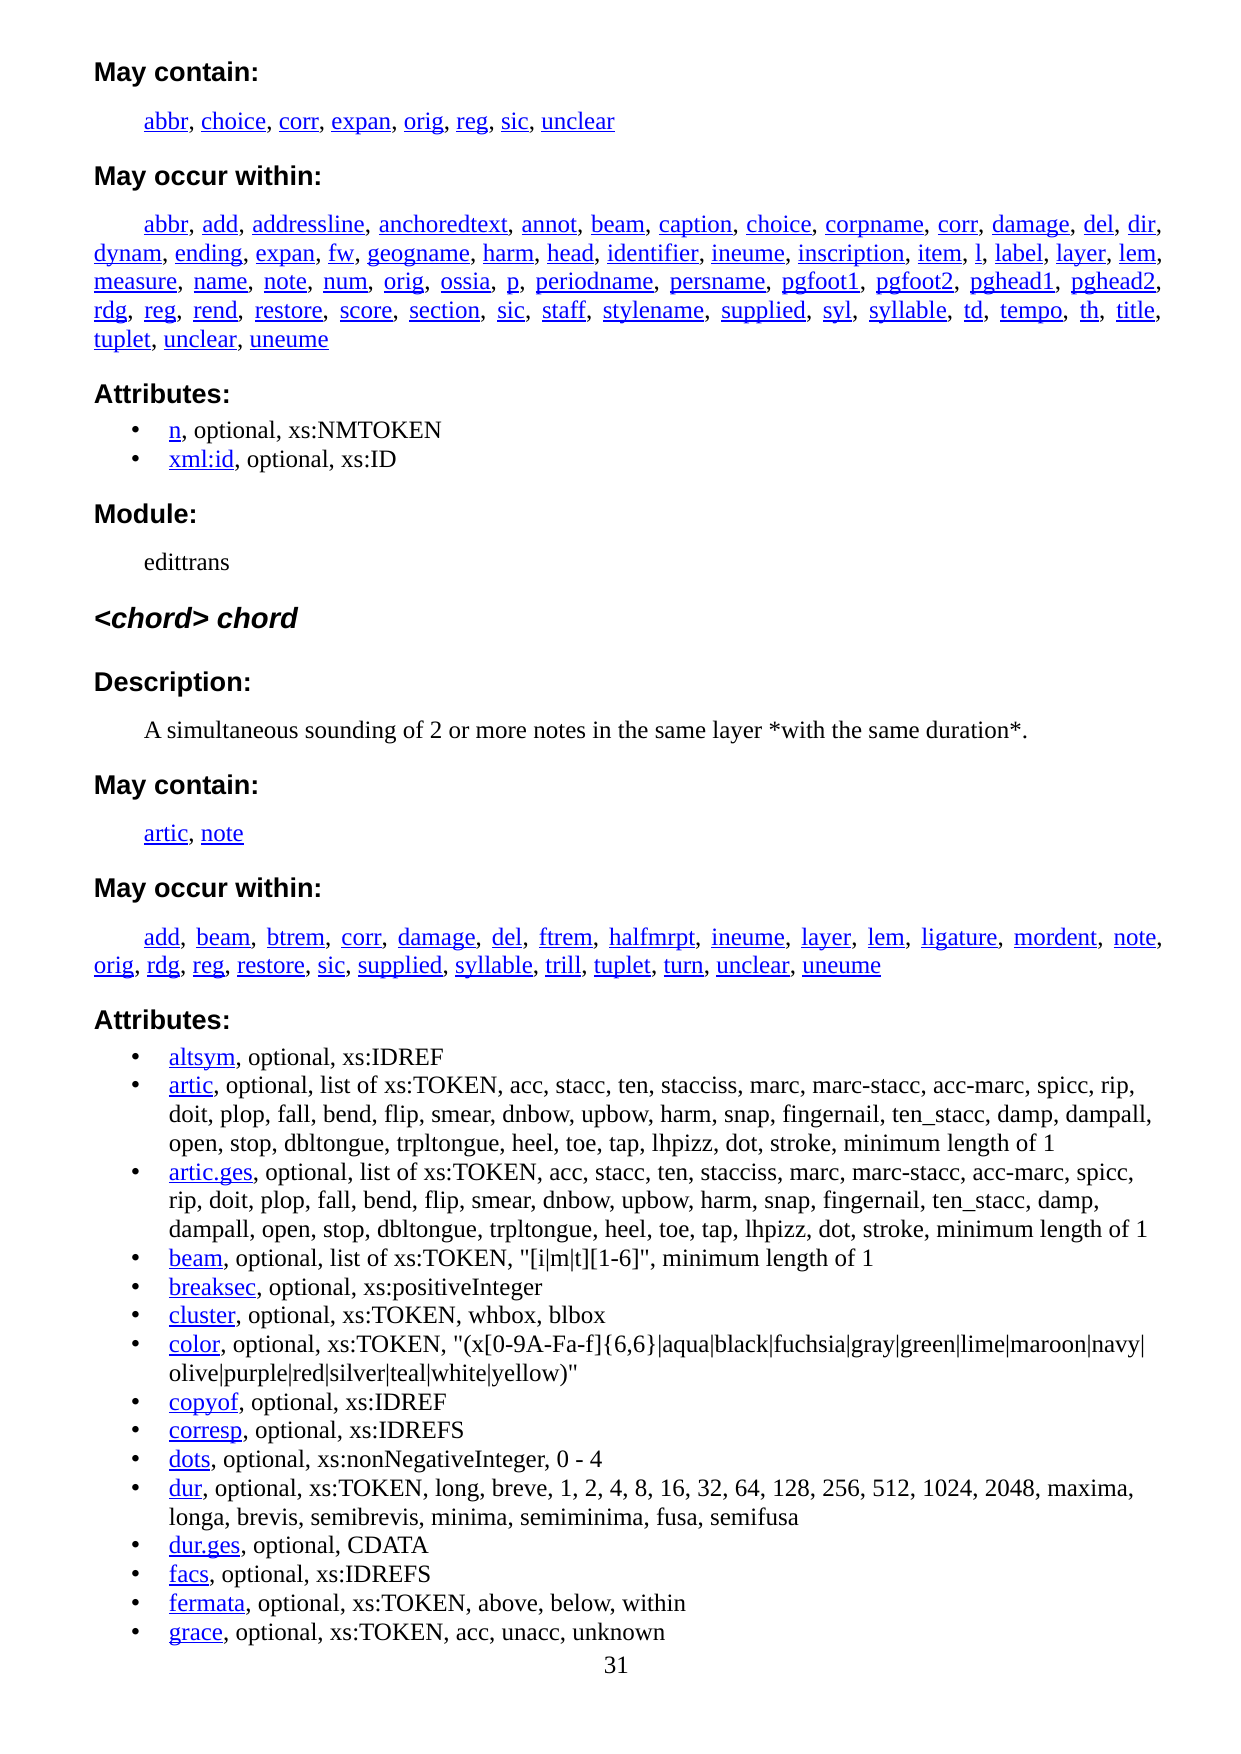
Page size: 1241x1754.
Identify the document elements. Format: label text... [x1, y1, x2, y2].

text abbr, choice, corr, expan, orig, reg, sic, unclear [94, 106, 1162, 134]
list grace, optional, xs:TOKEN, acc, unacc, unknown [131, 1617, 1162, 1645]
subtitle May contain: [94, 769, 1162, 800]
list dur.ges, optional, CDATA [131, 1530, 1162, 1559]
list artic.ges, optional, list of xs:TOKEN, acc, stacc, ten, stacciss, marc, marc-stacc, acc-marc, spicc, rip, doit, plop, fall, bend, flip, smear, dnbow, upbow, harm, snap, fingernail, ten_stacc, damp, dampall, open, stop, dbltongue, trpltongue, heel, toe, tap, lhpizz, dot, stroke, minimum length of 1 [131, 1157, 1162, 1243]
list facs, optional, xs:IDREFS [131, 1559, 1162, 1588]
subtitle Description: [94, 666, 1162, 697]
list altsym, optional, xs:IDREF [131, 1042, 1162, 1070]
subtitle Attributes: [94, 1004, 1162, 1035]
text A simultaneous sounding of 2 or more notes in the same layer *with the same duration*. [94, 715, 1162, 744]
list dur, optional, xs:TOKEN, long, breve, 1, 2, 4, 8, 16, 32, 64, 128, 256, 512, 1024, 2048, maxima, longa, brevis, semibrevis, minima, semiminima, fusa, semifusa [131, 1473, 1162, 1530]
list corresp, optional, xs:IDREFS [131, 1415, 1162, 1444]
text add, beam, btrem, corr, damage, del, ftrem, halfmrpt, ineume, layer, lem, ligature, mordent, note, orig, rdg, reg, restore, sic, supplied, syllable, trill, tuplet, turn, unclear, uneume [94, 922, 1162, 979]
list dots, optional, xs:nonNegativeInteger, 0 - 4 [131, 1444, 1162, 1473]
list xml:id, optional, xs:ID [131, 444, 1162, 473]
list beam, optional, list of xs:TOKEN, "[i|m|t][1-6]", minimum length of 1 [131, 1243, 1162, 1272]
text edittrans [94, 547, 1162, 576]
subtitle Attributes: [94, 378, 1162, 409]
subtitle Module: [94, 498, 1162, 529]
list fermata, optional, xs:TOKEN, above, below, within [131, 1588, 1162, 1617]
list color, optional, xs:TOKEN, "(x[0-9A-Fa-f]{6,6}|aqua|black|fuchsia|gray|green|lime|maroon|navy|olive|purple|red|silver|teal|white|yellow)" [131, 1329, 1162, 1387]
subtitle <chord> chord [94, 601, 1162, 634]
subtitle May contain: [94, 56, 1162, 87]
list copyof, optional, xs:IDREF [131, 1387, 1162, 1415]
subtitle May occur within: [94, 159, 1162, 191]
list breaksec, optional, xs:positiveInteger [131, 1272, 1162, 1300]
list artic, optional, list of xs:TOKEN, acc, stacc, ten, stacciss, marc, marc-stacc, acc-marc, spicc, rip, doit, plop, fall, bend, flip, smear, dnbow, upbow, harm, snap, fingernail, ten_stacc, damp, dampall, open, stop, dbltongue, trpltongue, heel, toe, tap, lhpizz, dot, stroke, minimum length of 1 [131, 1070, 1162, 1157]
text abbr, add, addressline, anchoredtext, annot, beam, caption, choice, corpname, corr, damage, del, dir, dynam, ending, expan, fw, geogname, harm, head, identifier, ineume, inscription, item, l, label, layer, lem, measure, name, note, num, orig, ossia, p, periodname, persname, pgfoot1, pgfoot2, pghead1, pghead2, rdg, reg, rend, restore, score, section, sic, staff, stylename, supplied, syl, syllable, td, tempo, th, title, tuplet, unclear, uneume [94, 209, 1162, 353]
text artic, note [94, 818, 1162, 847]
list n, optional, xs:NMTOKEN [131, 415, 1162, 444]
subtitle May occur within: [94, 872, 1162, 903]
list cluster, optional, xs:TOKEN, whbox, blbox [131, 1300, 1162, 1329]
